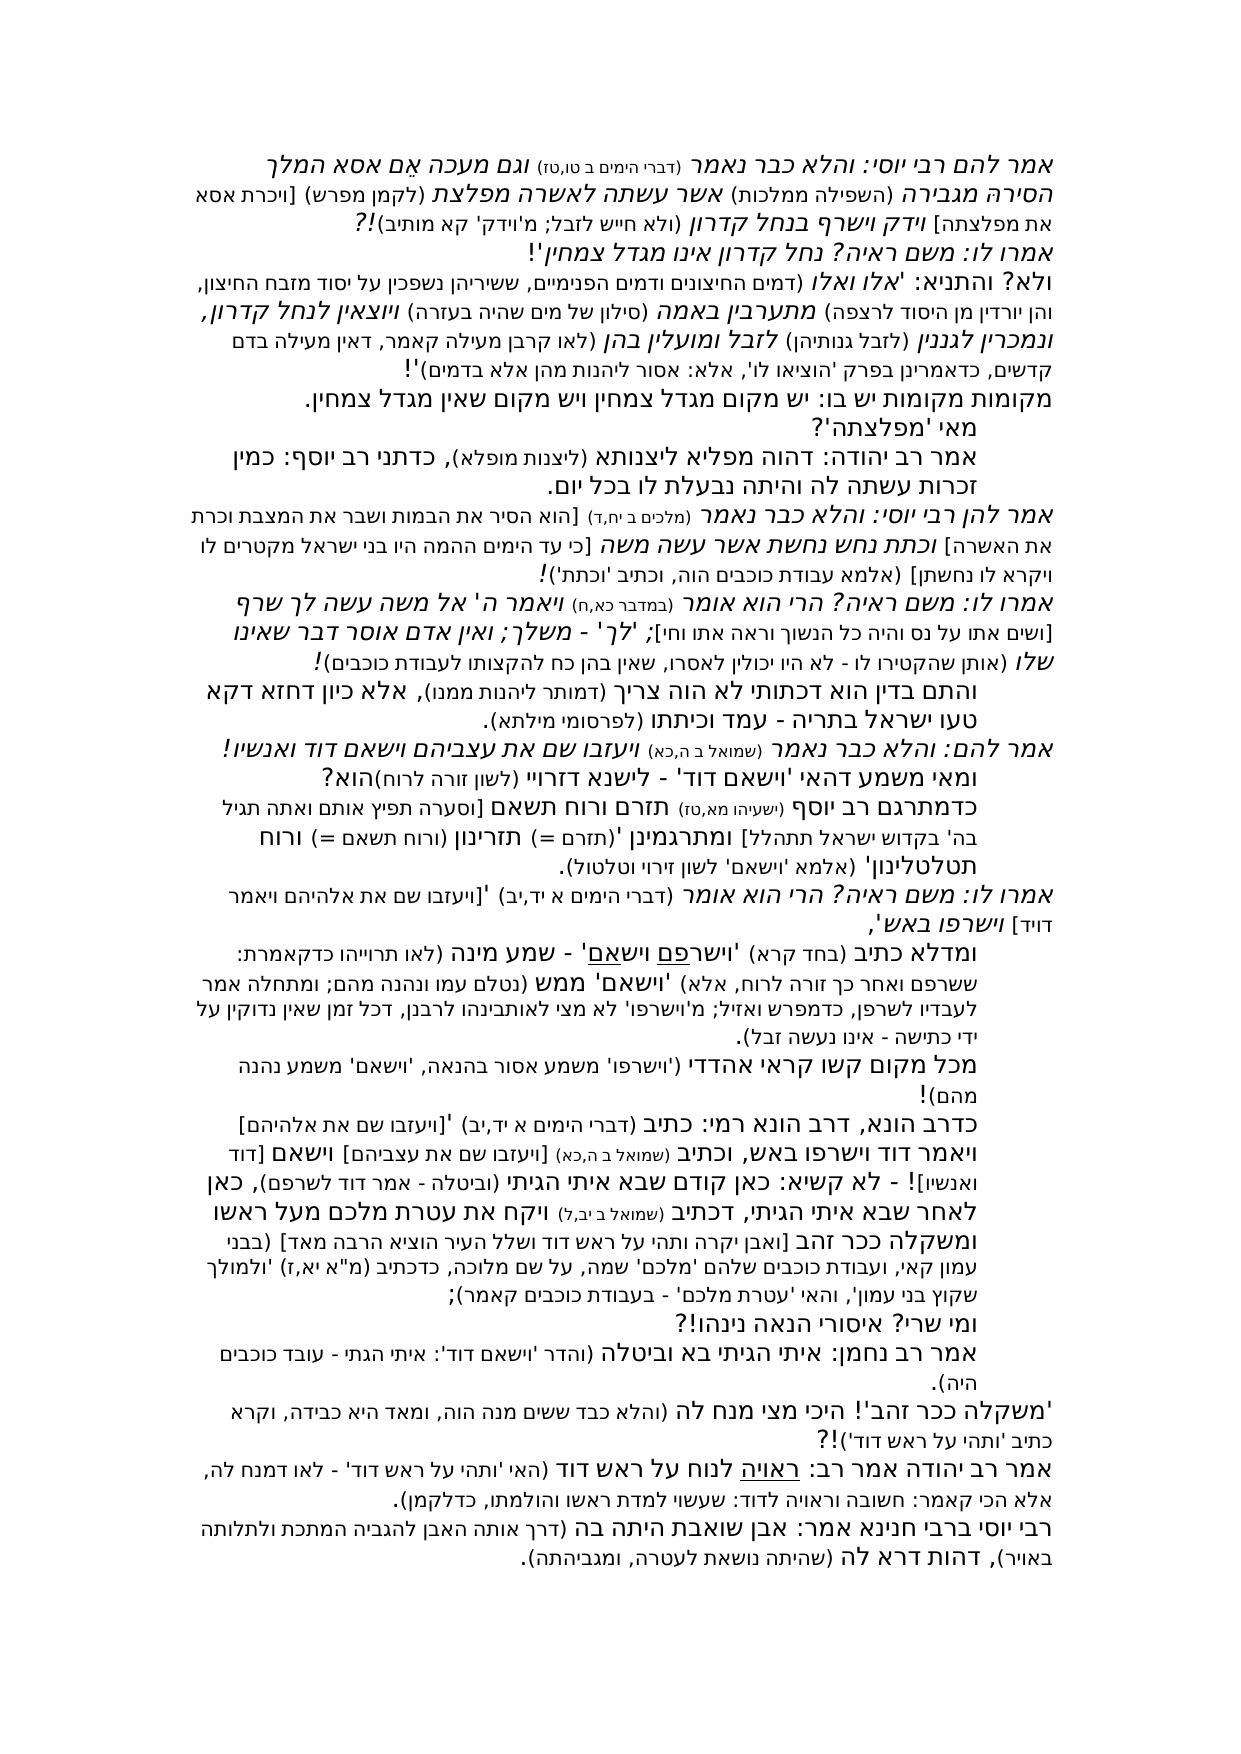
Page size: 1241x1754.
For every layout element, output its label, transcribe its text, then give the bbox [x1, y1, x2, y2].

text אמר רב נחמן: איתי הגיתי בא וביטלה (והדר 'וישאם דוד': איתי הגתי - עובד כוכבים היה). [187, 1338, 978, 1396]
text כדרב הונא, דרב הונא רמי: כתיב (דברי הימים א יד,יב) '[ויעזבו שם את אלהיהם] ויאמר דוד וישרפו באש, וכתיב (שמואל ב ה,כא) [ויעזבו שם את עצביהם] וישאם [דוד ואנשיו]! - לא קשיא: כאן קודם שבא איתי הגיתי (וביטלה - אמר דוד לשרפם), כאן לאחר שבא איתי הגיתי, דכתיב (שמואל ב יב,ל) ויקח את עטרת מלכם מעל ראשו ומשקלה ככר זהב [ואבן יקרה ותהי על ראש דוד ושלל העיר הוציא הרבה מאד] (בבני עמון קאי, ועבודת כוכבים שלהם 'מלכם' שמה, על שם מלוכה, כדכתיב (מ"א יא,ז) 'ולמולך שקוץ בני עמון', והאי 'עטרת מלכם' - בעבודת כוכבים קאמר); [187, 1109, 978, 1309]
text 'משקלה ככר זהב'! היכי מצי מנח לה (והלא כבד ששים מנה הוה, ומאד היא כבידה, וקרא כתיב 'ותהי על ראש דוד')!? [187, 1396, 1053, 1454]
text כדמתרגם רב יוסף (ישעיהו מא,טז) תזרם ורוח תשאם [וסערה תפיץ אותם ואתה תגיל בה' בקדוש ישראל תתהלל] ומתרגמינן '(תזרם =) תזרינון (ורוח תשאם =) ורוח תטלטלינון' (אלמא 'וישאם' לשון זירוי וטלטול). [187, 793, 978, 880]
text אמר להם: והלא כבר נאמר (שמואל ב ה,כא) ויעזבו שם את עצביהם וישאם דוד ואנשיו! [187, 734, 1053, 763]
text מאי 'מפלצתה'? [187, 413, 978, 442]
text אמר רב יהודה אמר רב: ראויה לנוח על ראש דוד (האי 'ותהי על ראש דוד' - לאו דמנח לה, אלא הכי קאמר: חשובה וראויה לדוד: שעשוי למדת ראשו והולמתו, כדלקמן). [187, 1454, 1053, 1513]
text אמרו לו: משם ראיה? הרי הוא אומר (במדבר כא,ח) ויאמר ה' אל משה עשה לך שרף [ושים אתו על נס והיה כל הנשוך וראה אתו וחי]; 'לך' - משלך; ואין אדם אוסר דבר שאינו שלו (אותן שהקטירו לו - לא היו יכולין לאסרו, שאין בהן כח להקצותו לעבודת כוכבים)! [187, 588, 1053, 676]
text ולא? והתניא: 'אלו ואלו (דמים החיצונים ודמים הפנימיים, ששיריהן נשפכין על יסוד מזבח החיצון, והן יורדין מן היסוד לרצפה) מתערבין באמה (סילון של מים שהיה בעזרה) ויוצאין לנחל קדרון, ונמכרין לגננין (לזבל גנותיהן) לזבל ומועלין בהן (לאו קרבן מעילה קאמר, דאין מעילה בדם קדשים, כדאמרינן בפרק 'הוציאו לו', אלא: אסור ליהנות מהן אלא בדמים)'! [187, 267, 1053, 384]
text אמר רב יהודה: דהוה מפליא ליצנותא (ליצנות מופלא), כדתני רב יוסף: כמין זכרות עשתה לה והיתה נבעלת לו בכל יום. [187, 442, 978, 501]
text ומאי משמע דהאי 'וישאם דוד' - לישנא דזרויי (לשון זורה לרוח)הוא? [187, 763, 978, 793]
text מקומות מקומות יש בו: יש מקום מגדל צמחין ויש מקום שאין מגדל צמחין. [187, 384, 1053, 413]
text ומדלא כתיב (בחד קרא) 'וישרפם וישאם' - שמע מינה (לאו תרוייהו כדקאמרת: ששרפם ואחר כך זורה לרוח, אלא) 'וישאם' ממש (נטלם עמו ונהנה מהם; ומתחלה אמר לעבדיו לשרפן, כדמפרש ואזיל; מ'וישרפו' לא מצי לאותבינהו לרבנן, דכל זמן שאין נדוקין על ידי כתישה - אינו נעשה זבל). [187, 939, 978, 1051]
text אמרו לו: משם ראיה? נחל קדרון אינו מגדל צמחין'! [187, 238, 1053, 267]
text מכל מקום קשו קראי אהדדי ('וישרפו' משמע אסור בהנאה, 'וישאם' משמע נהנה מהם)! [187, 1051, 978, 1109]
text אמר להן רבי יוסי: והלא כבר נאמר (מלכים ב יח,ד) [הוא הסיר את הבמות ושבר את המצבת וכרת את האשרה] וכתת נחש נחשת אשר עשה משה [כי עד הימים ההמה היו בני ישראל מקטרים לו ויקרא לו נחשתן] (אלמא עבודת כוכבים הוה, וכתיב 'וכתת')! [187, 501, 1053, 588]
text ומי שרי? איסורי הנאה נינהו!? [187, 1309, 978, 1338]
text רבי יוסי ברבי חנינא אמר: אבן שואבת היתה בה (דרך אותה האבן להגביה המתכת ולתלותה באויר), דהות דרא לה (שהיתה נושאת לעטרה, ומגביהתה). [187, 1513, 1053, 1571]
text אמר להם רבי יוסי: והלא כבר נאמר (דברי הימים ב טו,טז) וגם מעכה אֵם אסא המלך הסירהּ מגבירה (השפילה ממלכות) אשר עשתה לאשרה מפלצת (לקמן מפרש) [ויכרת אסא את מפלצתה] וידק וישרף בנחל קדרון (ולא חייש לזבל; מ'וידק' קא מותיב)!? [187, 150, 1053, 238]
text אמרו לו: משם ראיה? הרי הוא אומר (דברי הימים א יד,יב) '[ויעזבו שם את אלהיהם ויאמר דויד] וישרפו באש', [187, 880, 1053, 939]
text והתם בדין הוא דכתותי לא הוה צריך (דמותר ליהנות ממנו), אלא כיון דחזא דקא טעו ישראל בתריה - עמד וכיתתו (לפרסומי מילתא). [187, 676, 978, 734]
